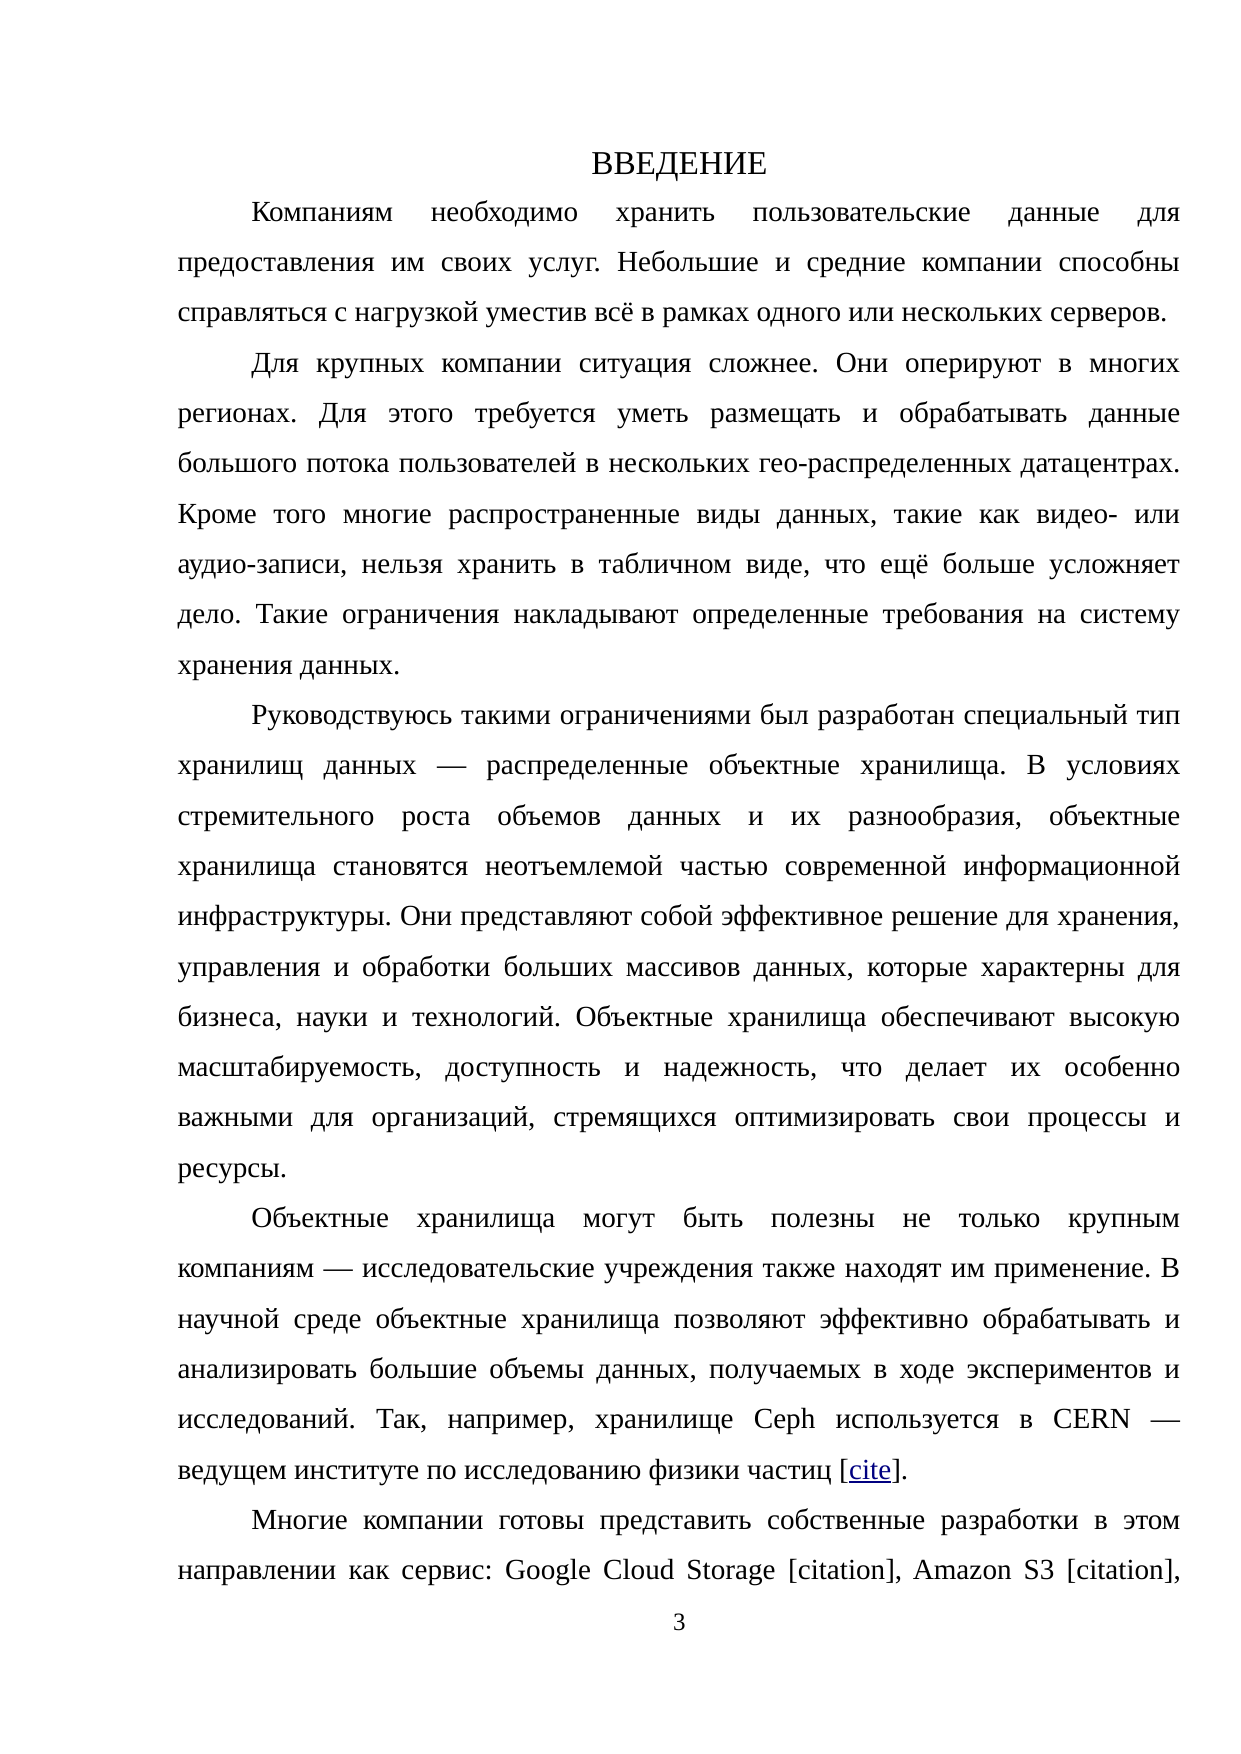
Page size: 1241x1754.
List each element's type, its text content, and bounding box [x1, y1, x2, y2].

text Многие компании готовы представить собственные разработки в этом направлении как сервис: Google Cloud Storage [citation], Amazon S3 [citation], [177, 1502, 1181, 1586]
text Для крупных компании ситуация сложнее. Они оперируют в многих регионах. Для этого требуется уметь размещать и обрабатывать данные большого потока пользователей в нескольких гео-распределенных датацентрах. Кроме того многие распространенные виды данных, такие как видео- или аудио-записи, нельзя хранить в табличном виде, что ещё больше усложняет дело. Такие ограничения накладывают определенные требования на систему хранения данных. [177, 345, 1181, 680]
text Объектные хранилища могут быть полезны не только крупным компаниям — исследовательские учреждения также находят им применение. В научной среде объектные хранилища позволяют эффективно обрабатывать и анализировать большие объемы данных, получаемых в ходе экспериментов и исследований. Так, например, хранилище Ceph используется в CERN — ведущем институте по исследованию физики частиц [cite]. [177, 1200, 1181, 1485]
text Руководствуюсь такими ограничениями был разработан специальный тип хранилищ данных — распределенные объектные хранилища. В условиях стремительного роста объемов данных и их разнообразия, объектные хранилища становятся неотъемлемой частью современной информационной инфраструктуры. Они представляют собой эффективное решение для хранения, управления и обработки больших массивов данных, которые характерны для бизнеса, науки и технологий. Объектные хранилища обеспечивают высокую масштабируемость, доступность и надежность, что делает их особенно важными для организаций, стремящихся оптимизировать свои процессы и ресурсы. [177, 697, 1181, 1183]
text Компаниям необходимо хранить пользовательские данные для предоставления им своих услуг. Небольшие и средние компании способны справляться с нагрузкой уместив всё в рамках одного или нескольких серверов. [177, 194, 1181, 328]
subtitle ВВЕДЕНИЕ [177, 143, 1181, 181]
